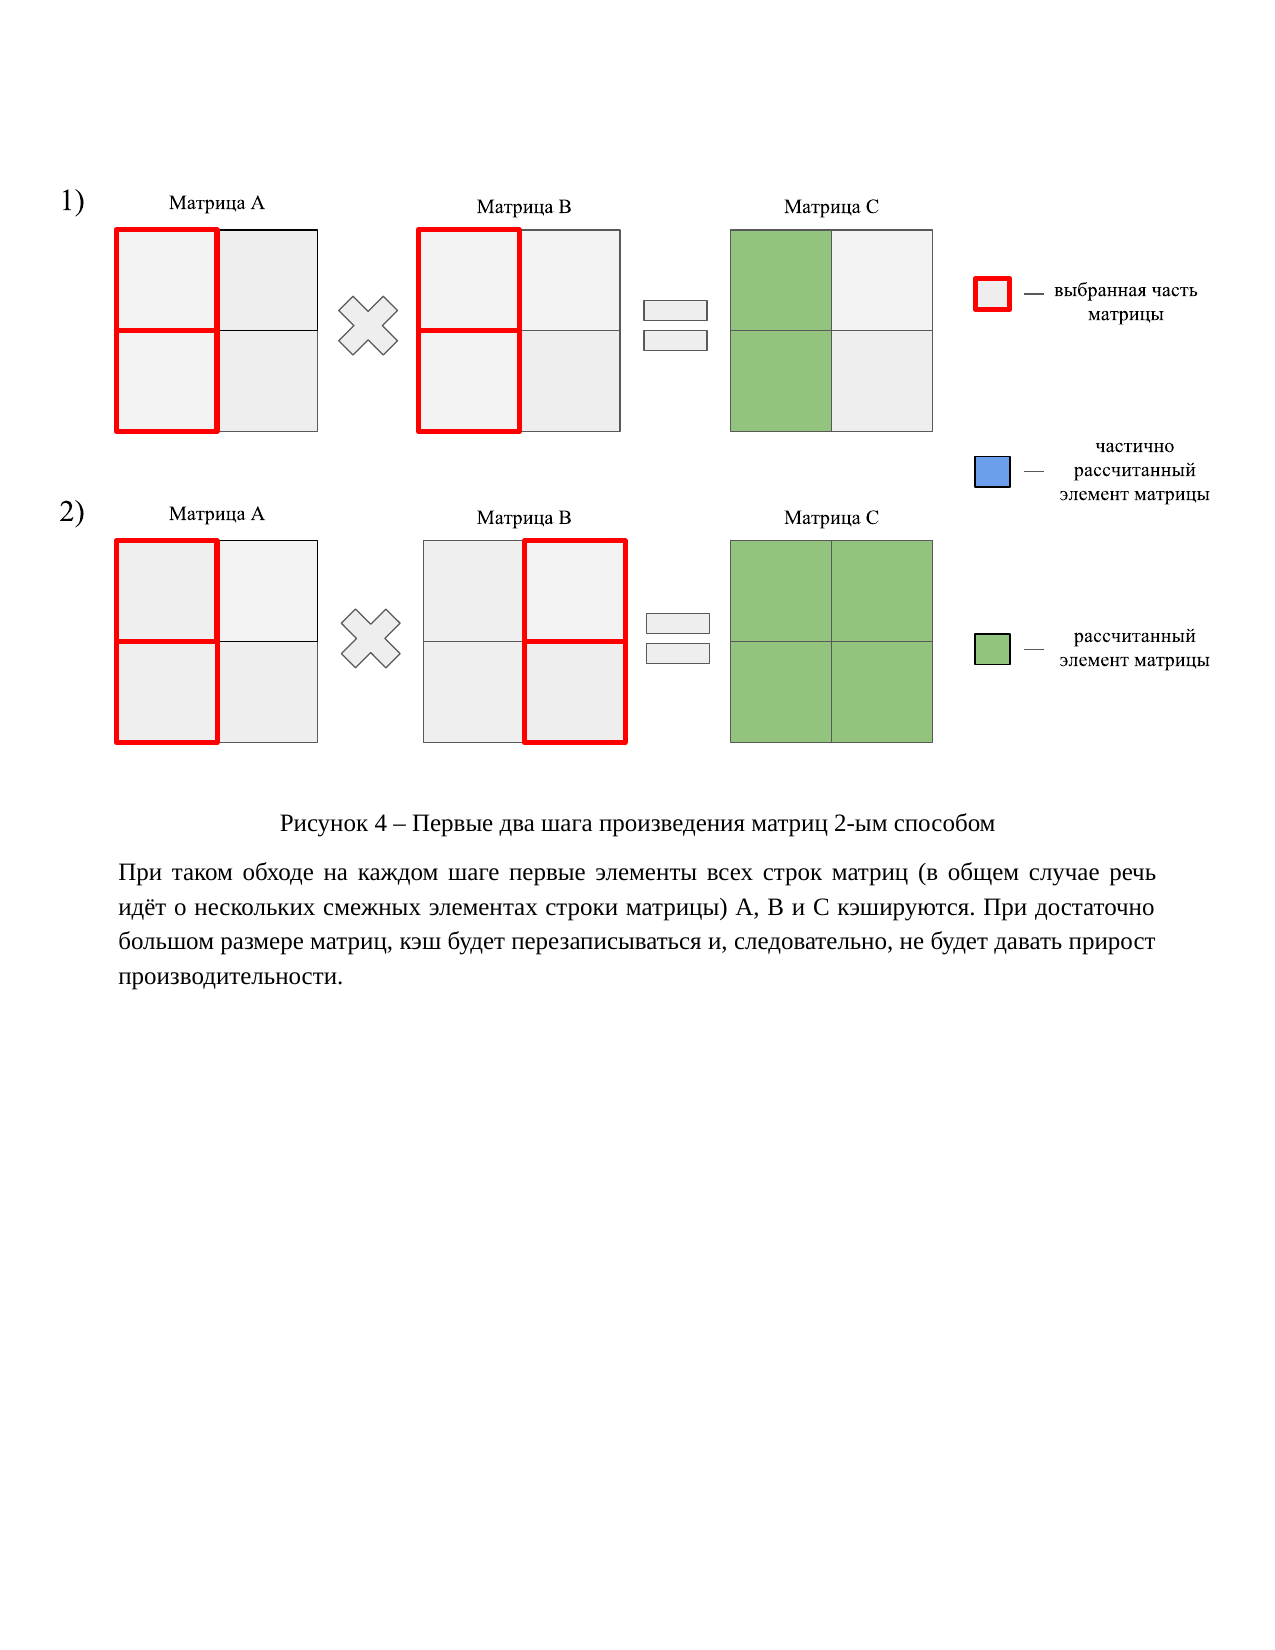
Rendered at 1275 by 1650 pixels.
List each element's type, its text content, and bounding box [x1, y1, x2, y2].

text Рисунок 4 – Первые два шага произведения матриц 2-ым способом [118, 802, 1157, 837]
text При таком обходе на каждом шаге первые элементы всех строк матриц (в общем случае речь идёт о нескольких смежных элементах строки матрицы) А, В и С кэшируются. При достаточно большом размере матриц, кэш будет перезаписываться и, следовательно, не будет давать прирост производительности. [118, 857, 1157, 989]
